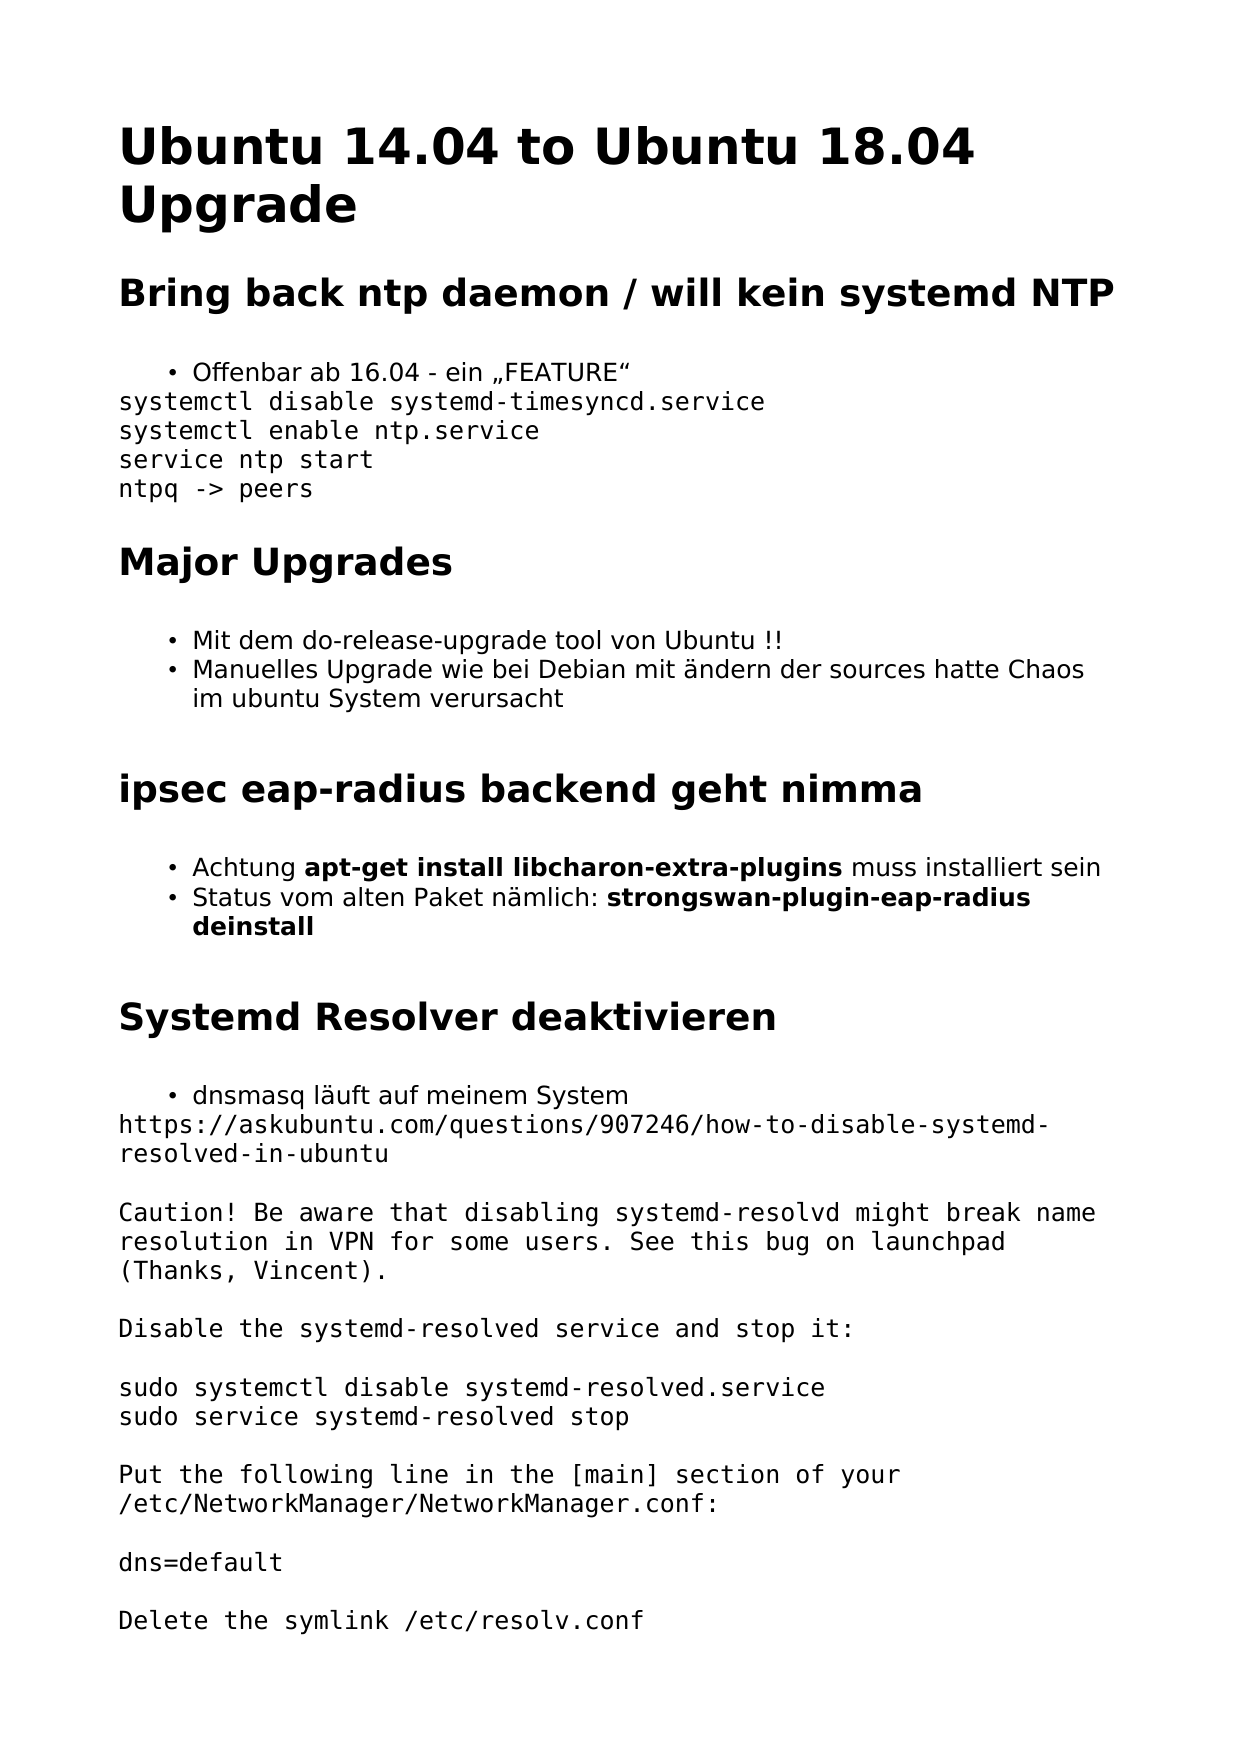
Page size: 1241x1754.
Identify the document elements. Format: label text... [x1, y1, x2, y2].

subtitle ipsec eap-radius backend geht nimma [118, 768, 1122, 812]
subtitle Systemd Resolver deaktivieren [118, 996, 1122, 1039]
list Status vom alten Paket nämlich: strongswan-plugin-eap-radius deinstall [177, 883, 1122, 941]
subtitle Major Upgrades [118, 540, 1122, 584]
list Achtung apt-get install libcharon-extra-plugins muss installiert sein [177, 853, 1122, 883]
text systemctl disable systemd-timesyncd.service systemctl enable ntp.service service ntp start ntpq -> peers [118, 387, 1122, 503]
subtitle Bring back ntp daemon / will kein systemd NTP [118, 272, 1122, 316]
text https://askubuntu.com/questions/907246/how-to-disable-systemd-resolved-in-ubuntu Caution! Be aware that disabling systemd-resolvd might break name resolution in VPN for some users. See this bug on launchpad (Thanks, Vincent). Disable the systemd-resolved service and stop it: sudo systemctl disable systemd-resolved.service sudo service systemd-resolved stop Put the following line in the [main] section of your /etc/NetworkManager/NetworkManager.conf: dns=default Delete the symlink /etc/resolv.conf [118, 1110, 1122, 1635]
list Offenbar ab 16.04 - ein „FEATURE“ [177, 358, 1122, 387]
subtitle Ubuntu 14.04 to Ubuntu 18.04 Upgrade [118, 118, 1122, 234]
list Mit dem do-release-upgrade tool von Ubuntu !! [177, 626, 1122, 655]
list Manuelles Upgrade wie bei Debian mit ändern der sources hatte Chaos im ubuntu System verursacht [177, 655, 1122, 713]
list dnsmasq läuft auf meinem System [177, 1081, 1122, 1110]
